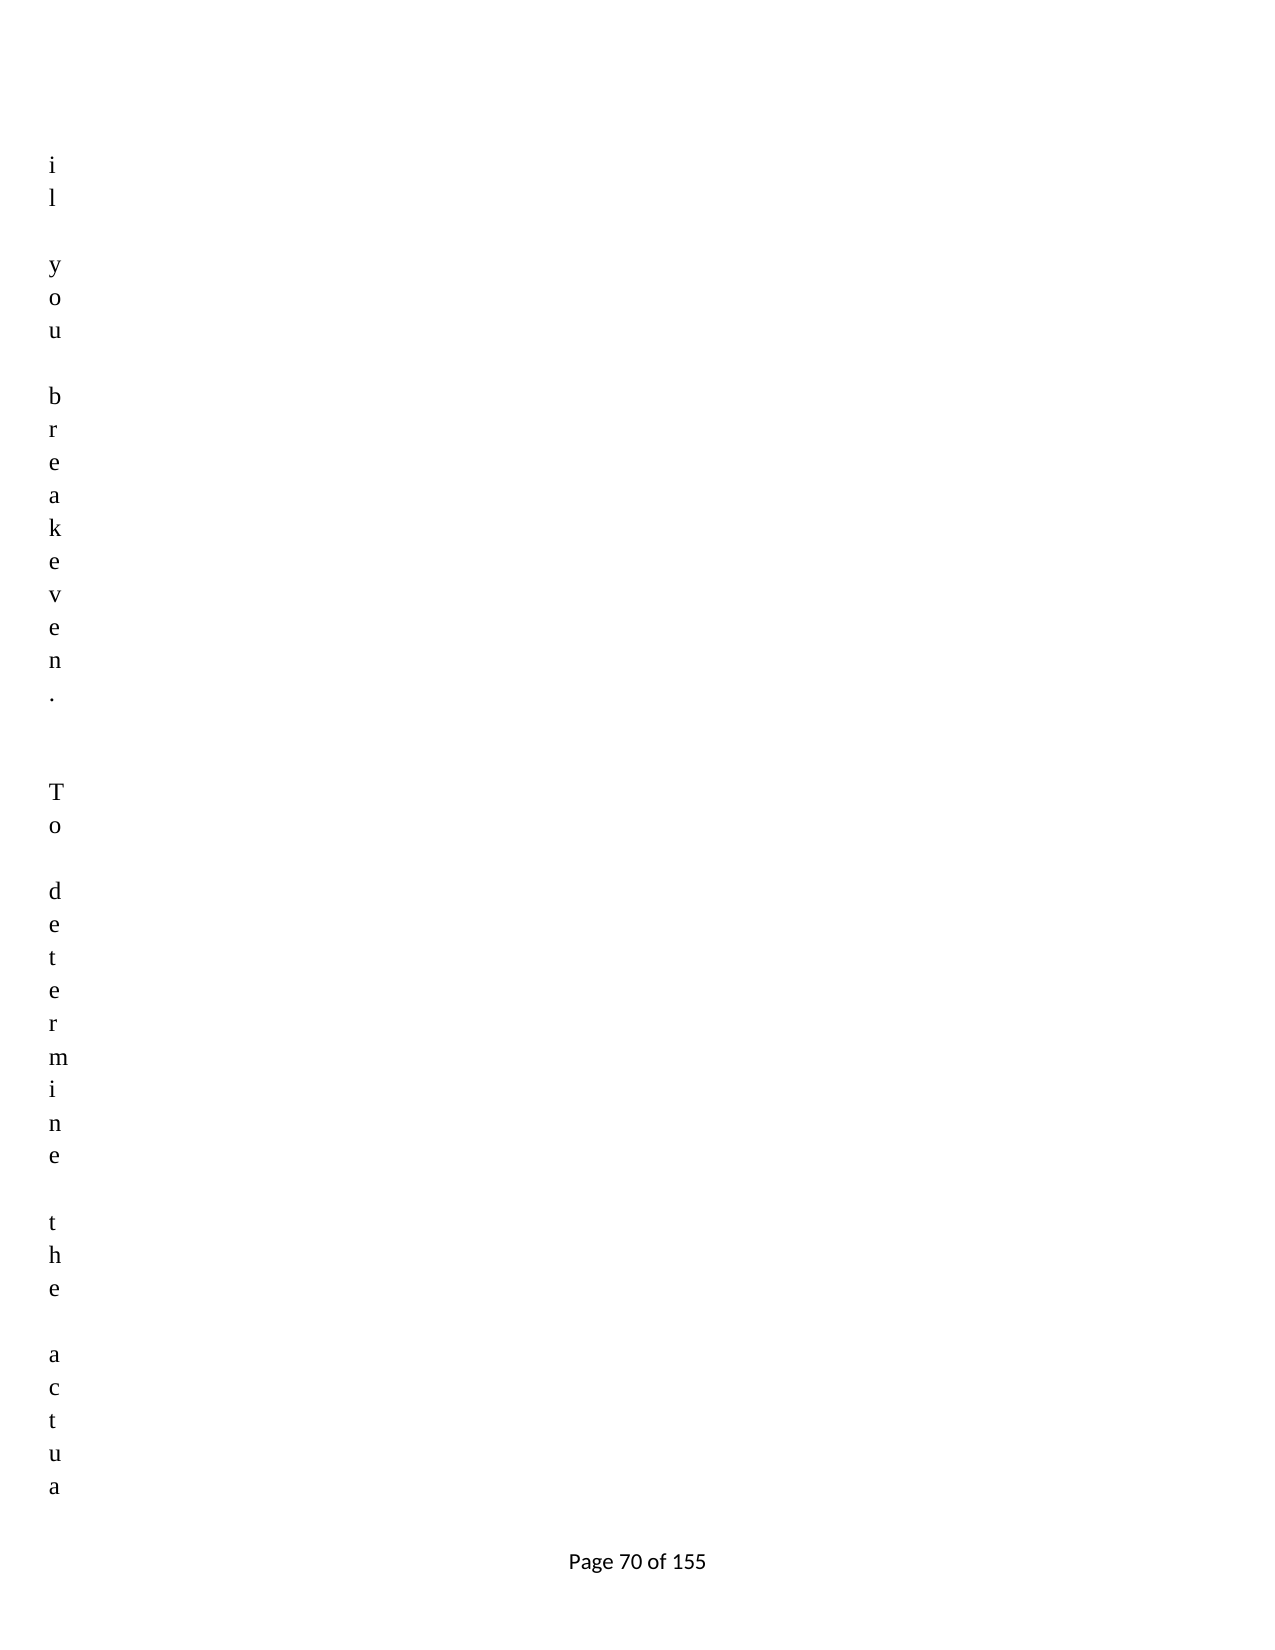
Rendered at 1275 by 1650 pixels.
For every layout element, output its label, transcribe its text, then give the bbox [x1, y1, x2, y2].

table_cell il you breakeven. To determine the actua [38, 150, 294, 1499]
table_cell [295, 150, 551, 1499]
table_cell [1066, 150, 1275, 1499]
table_cell [809, 150, 1066, 1499]
table_cell [551, 150, 808, 1499]
